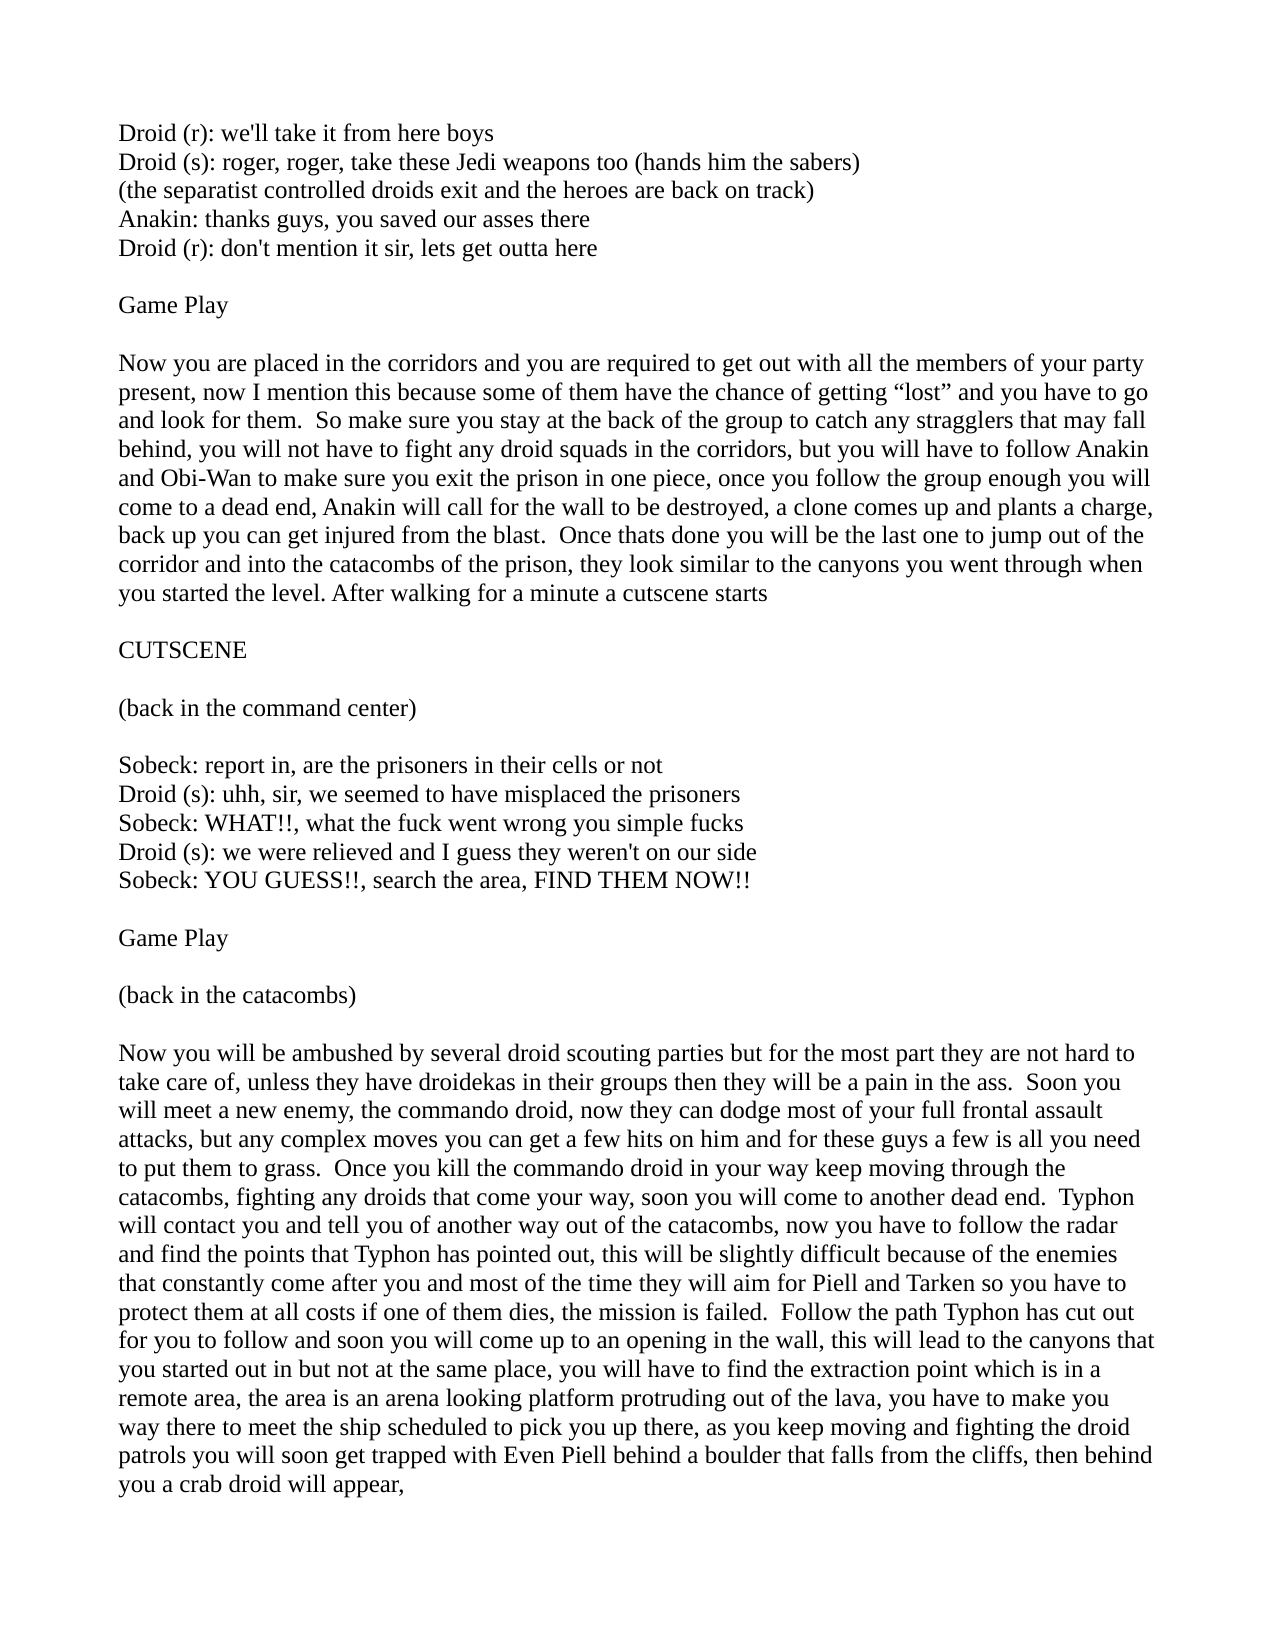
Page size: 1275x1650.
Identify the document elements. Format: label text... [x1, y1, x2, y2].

text Game Play [118, 923, 1157, 952]
text Droid (s): roger, roger, take these Jedi weapons too (hands him the sabers) [118, 147, 1157, 176]
text CUTSCENE [118, 636, 1157, 664]
text Game Play [118, 291, 1157, 319]
text (the separatist controlled droids exit and the heroes are back on track) [118, 176, 1157, 204]
text Droid (r): don't mention it sir, lets get outta here [118, 233, 1157, 262]
text Droid (s): uhh, sir, we seemed to have misplaced the prisoners Sobeck: WHAT!!, what the fuck went wrong you simple fucks [118, 779, 1157, 837]
text Sobeck: YOU GUESS!!, search the area, FIND THEM NOW!! [118, 866, 1157, 894]
text Sobeck: report in, are the prisoners in their cells or not [118, 751, 1157, 779]
text Now you will be ambushed by several droid scouting parties but for the most part they are not hard to take care of, unless they have droidekas in their groups then they will be a pain in the ass. Soon you will meet a new enemy, the commando droid, now they can dodge most of your full frontal assault attacks, but any complex moves you can get a few hits on him and for these guys a few is all you need to put them to grass. Once you kill the commando droid in your way keep moving through the catacombs, fighting any droids that come your way, soon you will come to another dead end. Typhon will contact you and tell you of another way out of the catacombs, now you have to follow the radar and find the points that Typhon has pointed out, this will be slightly difficult because of the enemies that constantly come after you and most of the time they will aim for Piell and Tarken so you have to protect them at all costs if one of them dies, the mission is failed. Follow the path Typhon has cut out for you to follow and soon you will come up to an opening in the wall, this will lead to the canyons that you started out in but not at the same place, you will have to find the extraction point which is in a remote area, the area is an arena looking platform protruding out of the lava, you have to make you way there to meet the ship scheduled to pick you up there, as you keep moving and fighting the droid patrols you will soon get trapped with Even Piell behind a boulder that falls from the cliffs, then behind you a crab droid will appear, [118, 1038, 1157, 1498]
text Droid (s): we were relieved and I guess they weren't on our side [118, 837, 1157, 866]
text Droid (r): we'll take it from here boys [118, 118, 1157, 147]
text Now you are placed in the corridors and you are required to get out with all the members of your party present, now I mention this because some of them have the chance of getting “lost” and you have to go and look for them. So make sure you stay at the back of the group to catch any stragglers that may fall behind, you will not have to fight any droid squads in the corridors, but you will have to follow Anakin and Obi-Wan to make sure you exit the prison in one piece, once you follow the group enough you will come to a dead end, Anakin will call for the wall to be destroyed, a clone comes up and plants a charge, back up you can get injured from the blast. Once thats done you will be the last one to jump out of the corridor and into the catacombs of the prison, they look similar to the canyons you went through when you started the level. After walking for a minute a cutscene starts [118, 348, 1157, 607]
text (back in the catacombs) [118, 981, 1157, 1009]
text (back in the command center) [118, 693, 1157, 722]
text Anakin: thanks guys, you saved our asses there [118, 204, 1157, 233]
